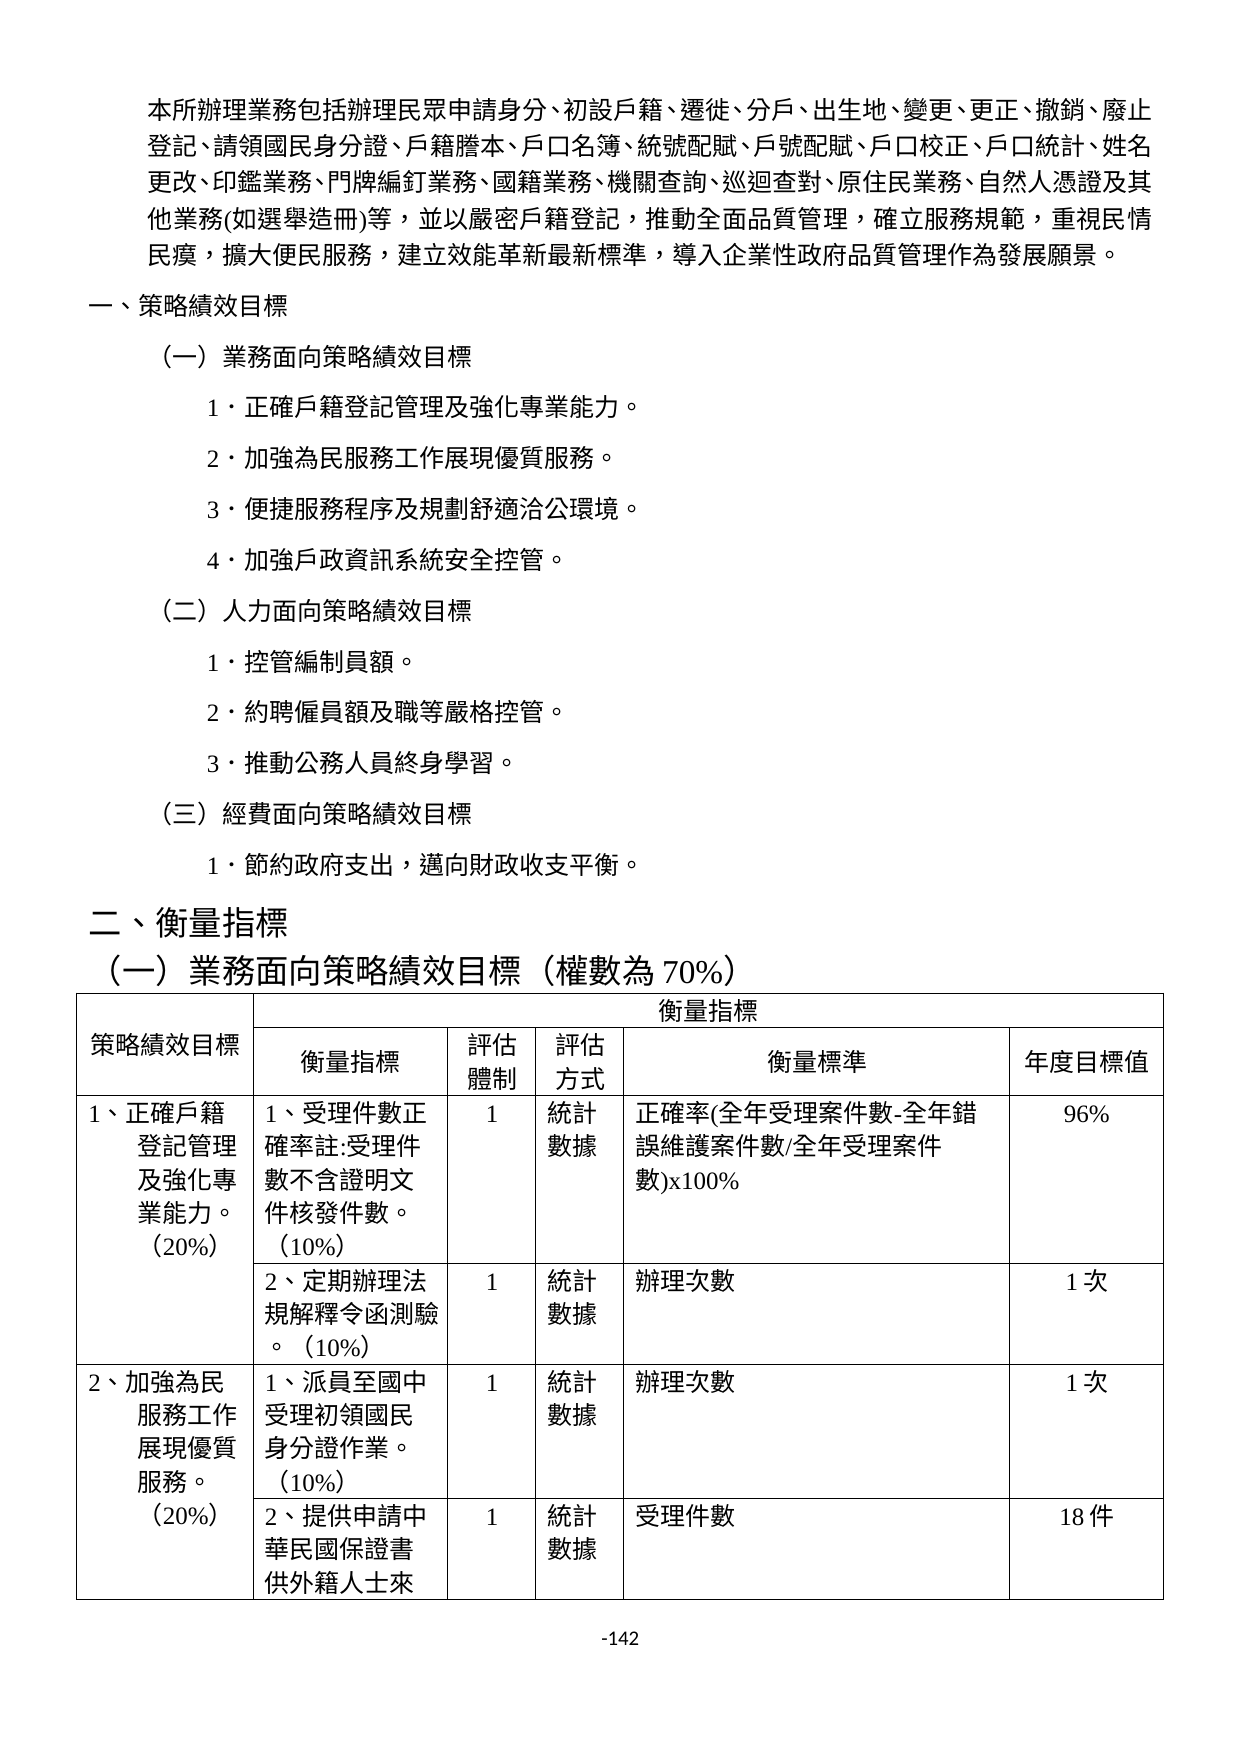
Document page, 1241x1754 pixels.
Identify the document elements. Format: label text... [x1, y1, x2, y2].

table_header 策略績效目標 [77, 994, 253, 1095]
text （一）業務面向策略績效目標 [148, 337, 1152, 373]
table_cell 2、定期辦理法規解釋令函測驗。（10%） [254, 1264, 447, 1363]
table_cell 1 [448, 1264, 535, 1363]
table_cell 評估體制 [448, 1028, 535, 1095]
list 約聘僱員額及職等嚴格控管。 [207, 693, 1152, 729]
table_cell 加強為民服務工作展現優質服務。（20%） [77, 1365, 253, 1599]
table_cell 辦理次數 [624, 1365, 1009, 1498]
text 一、策略績效目標 [88, 286, 1152, 322]
list 節約政府支出，邁向財政收支平衡。 [207, 845, 1152, 882]
list 控管編制員額。 [207, 642, 1152, 678]
table_cell 統計數據 [536, 1264, 623, 1363]
table_cell 96% [1010, 1096, 1163, 1262]
table_cell 1、派員至國中受理初領國民身分證作業。（10%） [254, 1365, 447, 1498]
table_cell 統計數據 [536, 1499, 623, 1599]
table_cell 1次 [1010, 1264, 1163, 1363]
list 加強戶政資訊系統安全控管。 [207, 540, 1152, 577]
list 推動公務人員終身學習。 [207, 744, 1152, 780]
table_header 衡量指標 [254, 994, 1163, 1027]
table_cell 1 [448, 1499, 535, 1599]
table_cell 統計數據 [536, 1096, 623, 1262]
table_cell 正確率(全年受理案件數-全年錯誤維護案件數/全年受理案件數)x100% [624, 1096, 1009, 1262]
table_cell 受理件數 [624, 1499, 1009, 1599]
table_cell 年度目標值 [1010, 1028, 1163, 1095]
text 本所辦理業務包括辦理民眾申請身分、初設戶籍、遷徙、分戶、出生地、變更、更正、撤銷、廢止登記、請領國民身分證、戶籍謄本、戶口名簿、統號配賦、戶號配賦、戶口校正、戶口統計、姓名更改、印鑑業務、門牌編釘業務、國籍業務、機關查詢、巡迴查對、原住民業務、自然人憑證及其他業務(如選舉造冊)等，並以嚴密戶籍登記，推動全面品質管理，確立服務規範，重視民情民瘼，擴大便民服務，建立效能革新最新標準，導入企業性政府品質管理作為發展願景。 [148, 90, 1152, 272]
table_cell 1 [448, 1365, 535, 1498]
table_cell 辦理次數 [624, 1264, 1009, 1363]
text （二）人力面向策略績效目標 [148, 591, 1152, 627]
table_cell 衡量標準 [624, 1028, 1009, 1095]
table_cell 評估方式 [536, 1028, 623, 1095]
list 便捷服務程序及規劃舒適洽公環境。 [207, 489, 1152, 526]
table_cell 1、受理件數正確率註:受理件數不含證明文件核發件數。（10%） [254, 1096, 447, 1262]
list 加強為民服務工作展現優質服務。 [207, 439, 1152, 475]
text （三）經費面向策略績效目標 [148, 794, 1152, 831]
list 正確戶籍登記管理及強化專業能力。 [207, 388, 1152, 424]
table_cell 統計數據 [536, 1365, 623, 1498]
table_cell 2、提供申請中華民國保證書供外籍人士來 [254, 1499, 447, 1599]
text 二、衡量指標 [88, 896, 1152, 944]
table_cell 1 [448, 1096, 535, 1262]
table_cell 正確戶籍登記管理及強化專業能力。（20%） [77, 1096, 253, 1363]
table_cell 18件 [1010, 1499, 1163, 1599]
text （一）業務面向策略績效目標（權數為70%） [88, 944, 1152, 993]
table_cell 1次 [1010, 1365, 1163, 1498]
table_cell 衡量指標 [254, 1028, 447, 1095]
